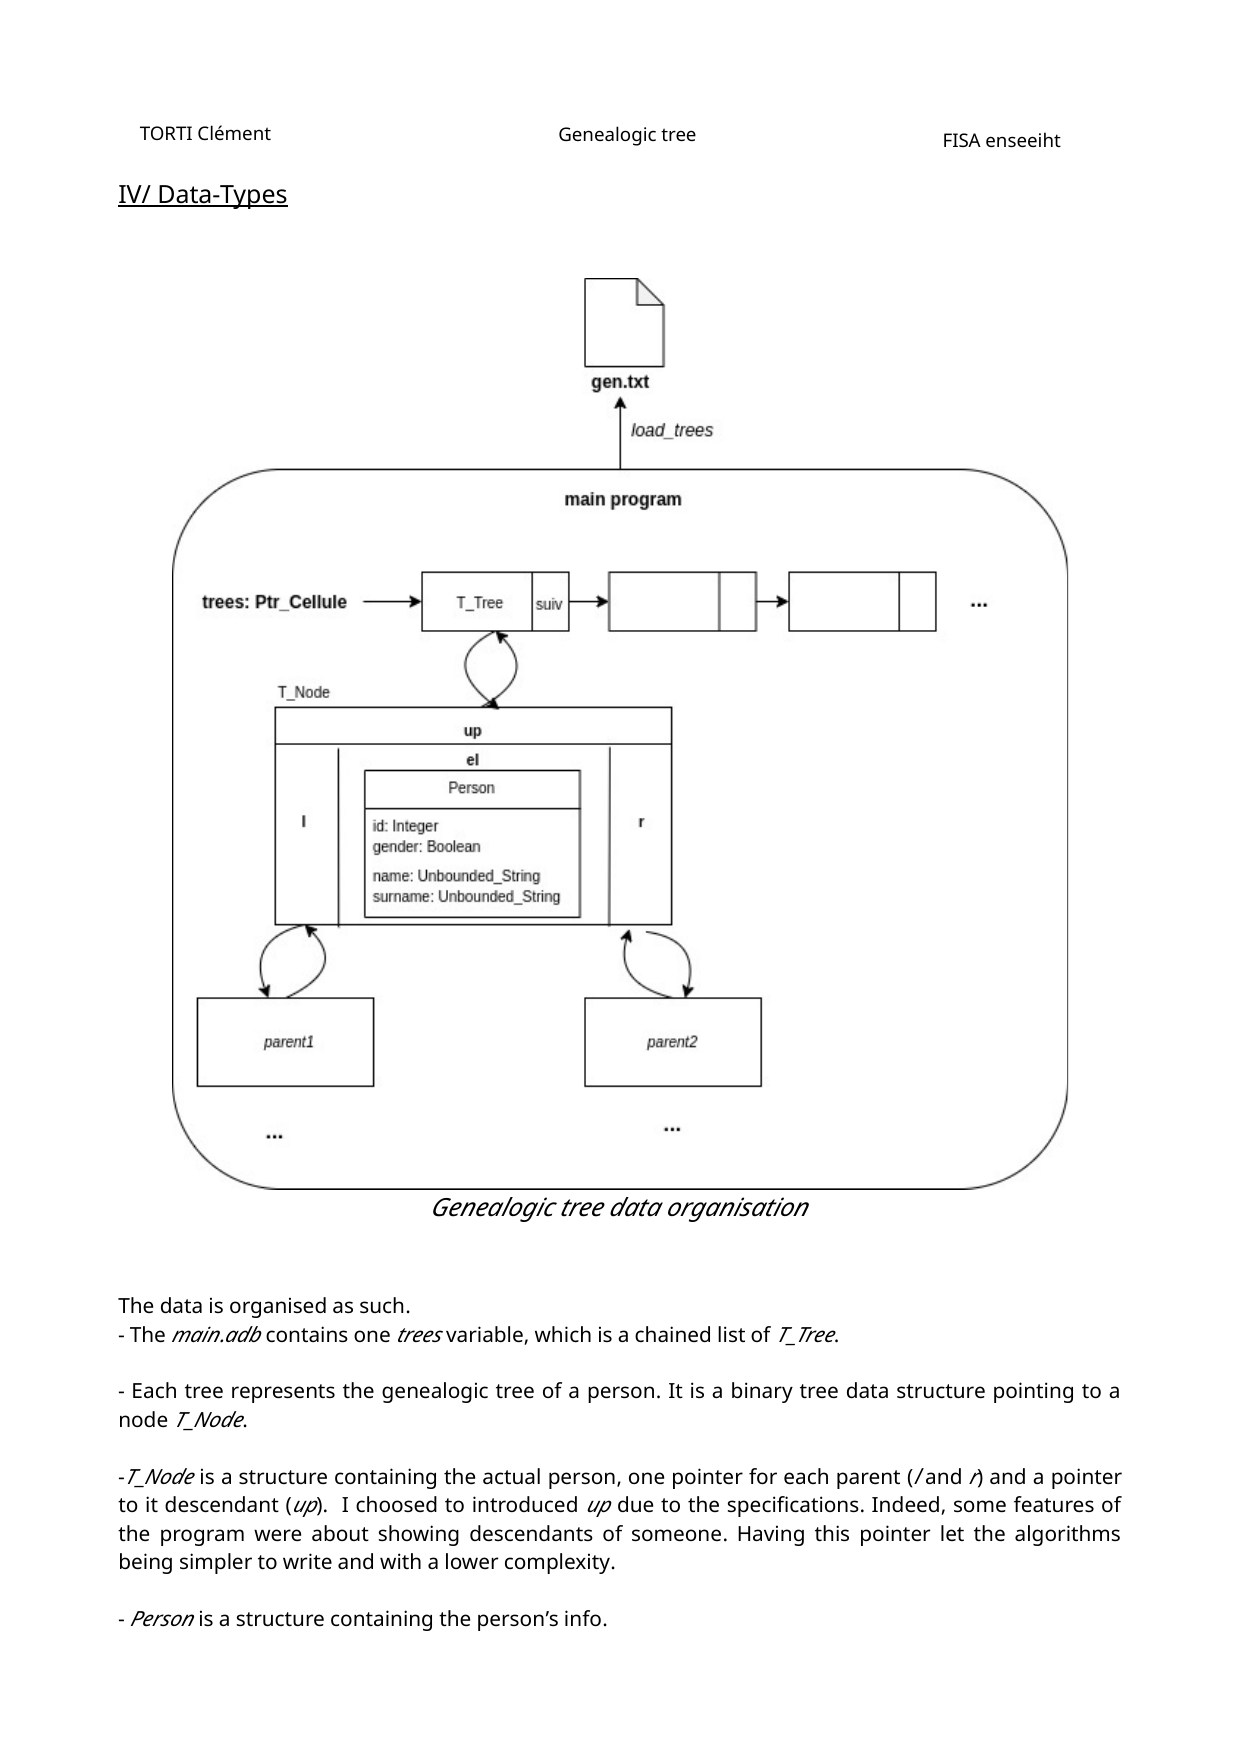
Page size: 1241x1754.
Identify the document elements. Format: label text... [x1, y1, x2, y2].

text - Each tree represents the genealogic tree of a person. It is a binary tree data structure pointing to a node T_Node. [118, 1377, 1122, 1433]
text - The main.adb contains one trees variable, which is a chained list of T_Tree. [118, 1320, 1122, 1348]
text IV/ Data-Types [118, 176, 1122, 210]
text Genealogic tree data organisation [118, 1190, 1122, 1223]
text - Person is a structure containing the person’s info. [118, 1604, 1122, 1633]
text -T_Node is a structure containing the actual person, one pointer for each parent (l and r) and a pointer to it descendant (up). I choosed to introduced up due to the specifications. Indeed, some features of the program were about showing descendants of someone. Having this pointer let the algorithms being simpler to write and with a lower complexity. [118, 1462, 1122, 1576]
picture [172, 278, 1069, 1190]
text The data is organised as such. [118, 1291, 1122, 1320]
